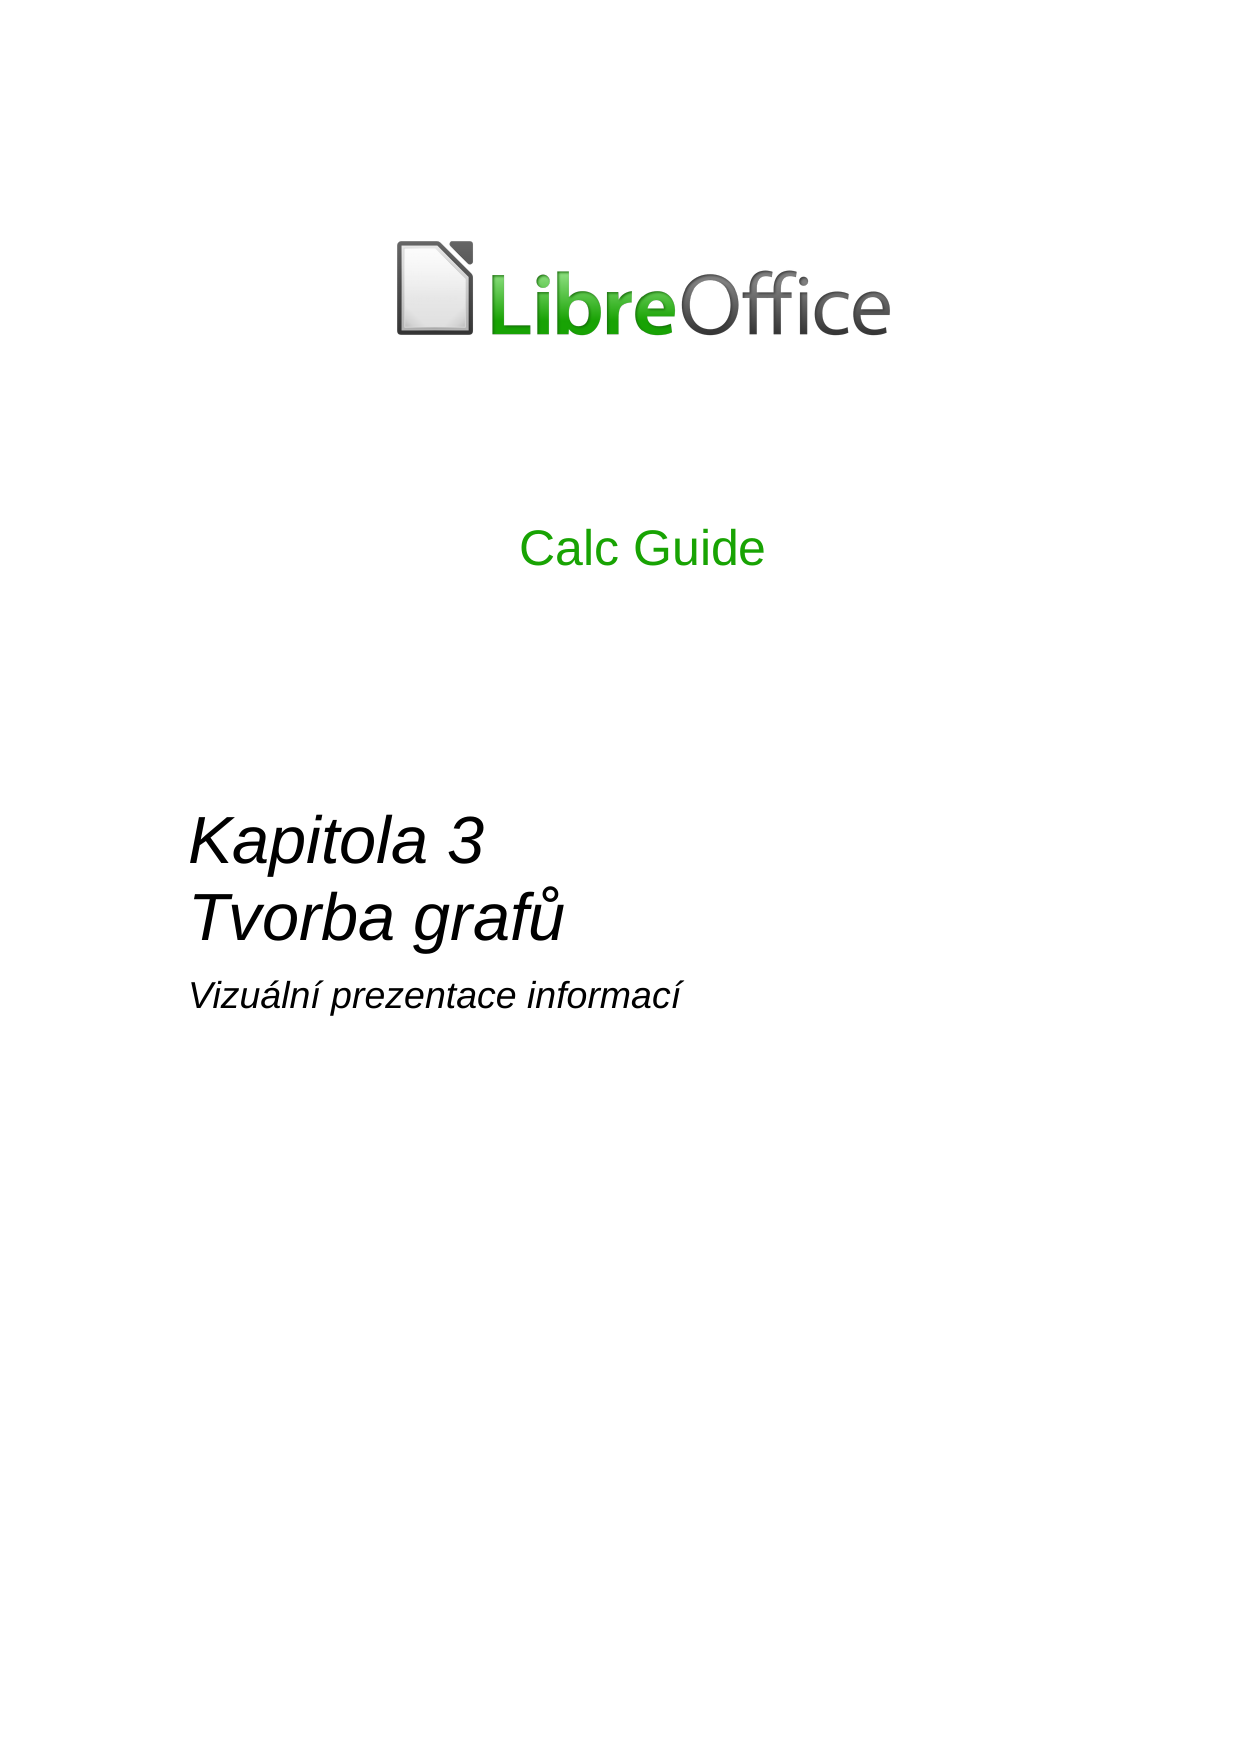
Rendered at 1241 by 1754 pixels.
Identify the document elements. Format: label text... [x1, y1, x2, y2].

text Calc Guide [188, 518, 1098, 576]
picture [392, 236, 893, 342]
subtitle Vizuální prezentace informací [188, 974, 1098, 1017]
title Kapitola 3 Tvorba grafů [188, 801, 1098, 954]
